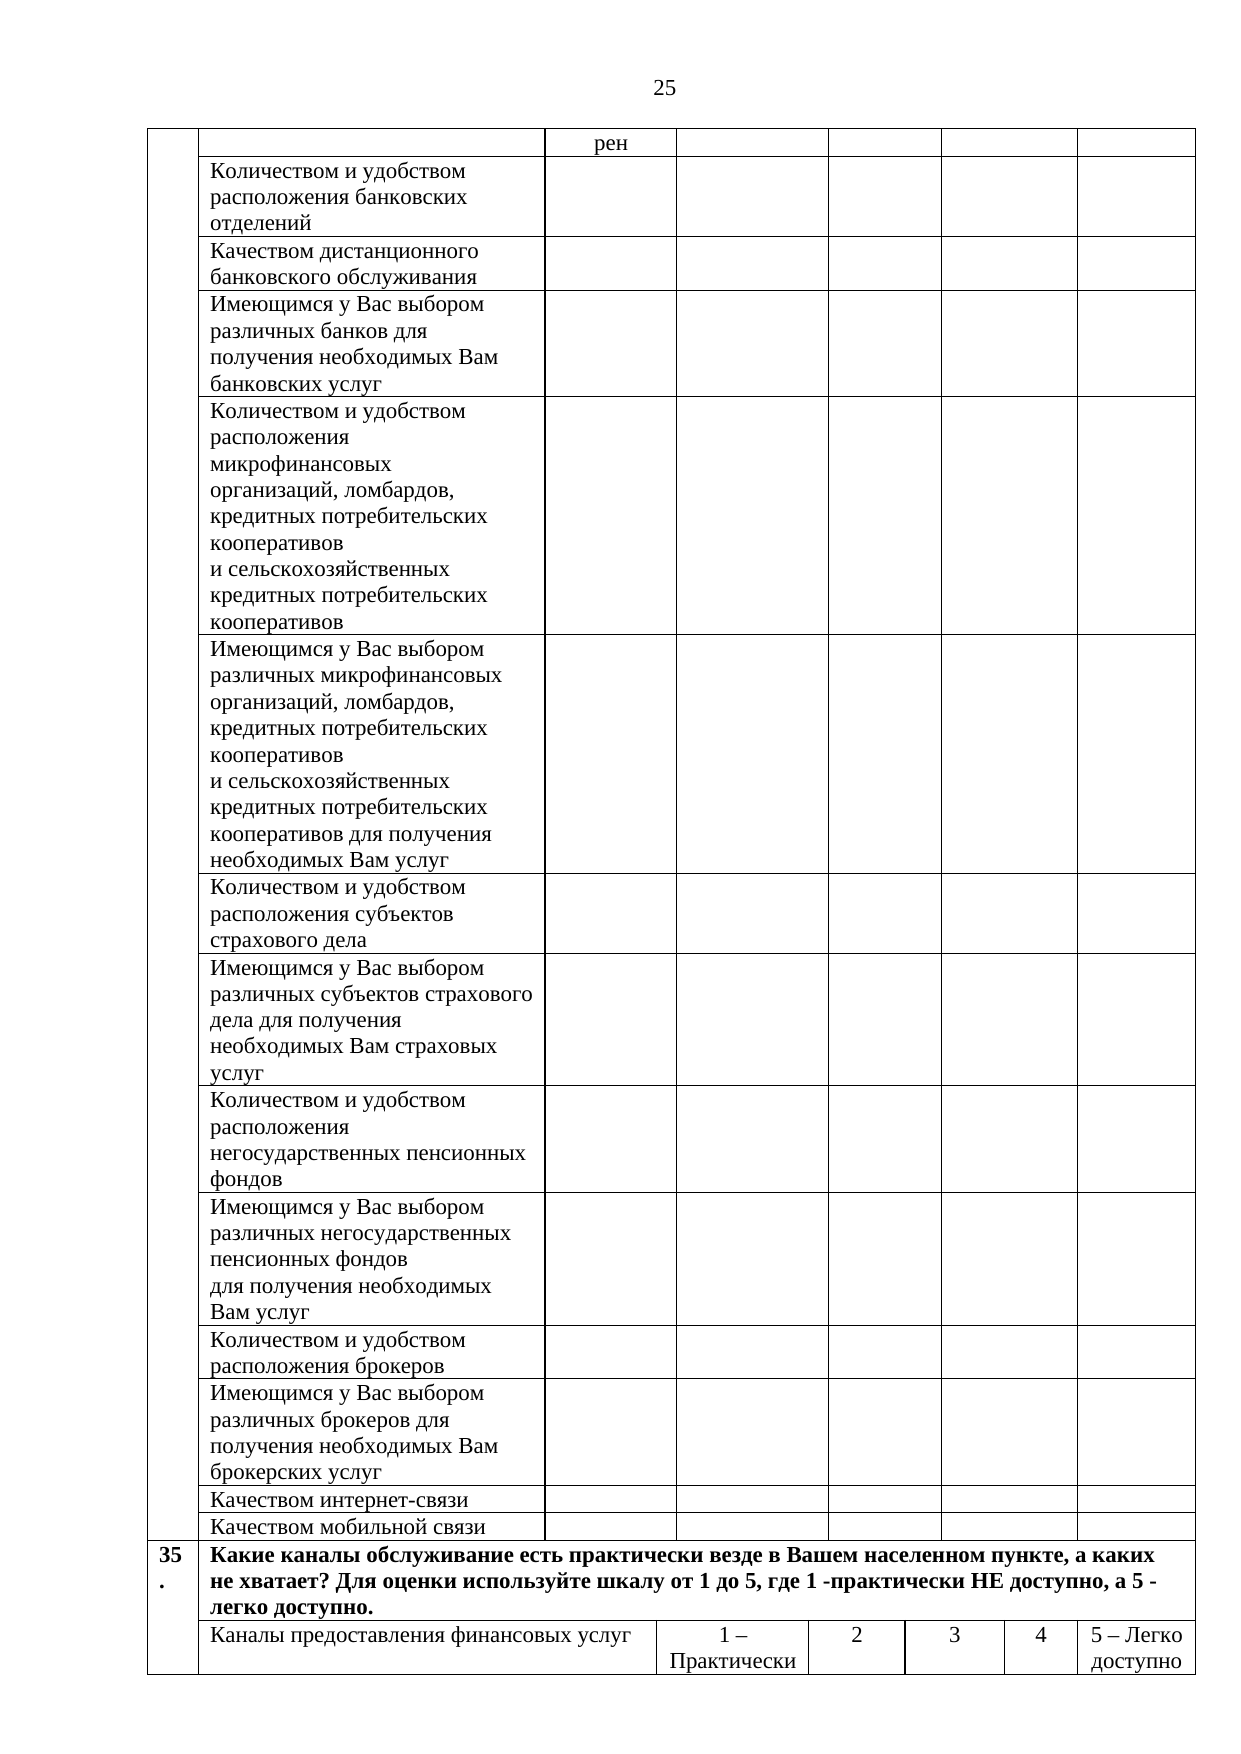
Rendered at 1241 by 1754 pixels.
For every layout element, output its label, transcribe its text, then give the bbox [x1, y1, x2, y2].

table_cell [829, 635, 941, 872]
table_cell [829, 1326, 941, 1378]
table_cell [942, 1379, 1077, 1485]
table_cell [546, 291, 676, 396]
table_cell [546, 1193, 676, 1324]
table_cell Какие каналы обслуживание есть практически везде в Вашем населенном пункте, а каких не хватает? Для оценки используйте шкалу от 1 до 5, где 1 -практически НЕ доступно, а 5 -легко доступно. [199, 1541, 1195, 1620]
table_cell [677, 157, 828, 236]
table_cell Количеством и удобством расположения микрофинансовых организаций, ломбардов, кредитных потребительских кооперативов и сельскохозяйственных кредитных потребительских кооперативов [199, 397, 544, 634]
table_cell [677, 635, 828, 872]
table_cell [1078, 237, 1195, 289]
table_cell Количеством и удобством расположения брокеров [199, 1326, 544, 1378]
table_cell [546, 954, 676, 1085]
table_cell Количеством и удобством расположения банковских отделений [199, 157, 544, 236]
table_cell [546, 157, 676, 236]
table_cell 4 [1005, 1621, 1077, 1673]
table_cell [546, 1486, 676, 1512]
table_cell [546, 635, 676, 872]
table_cell [1078, 291, 1195, 396]
table_cell [677, 129, 828, 156]
table_cell [546, 1379, 676, 1485]
table_cell [942, 157, 1077, 236]
table_cell Количеством и удобством расположения субъектов страхового дела [199, 874, 544, 952]
table_cell [1078, 1379, 1195, 1485]
table_cell [546, 237, 676, 289]
table_cell [677, 1486, 828, 1512]
table_cell [546, 397, 676, 634]
table_cell [677, 397, 828, 634]
table_cell [942, 954, 1077, 1085]
table_cell [1078, 1086, 1195, 1192]
table_cell [942, 635, 1077, 872]
table_cell [829, 291, 941, 396]
table_cell [829, 1379, 941, 1485]
table_cell [677, 1326, 828, 1378]
table_cell 3 [906, 1621, 1004, 1673]
table_cell [1078, 1486, 1195, 1512]
table_cell [829, 954, 941, 1085]
table_cell [829, 1193, 941, 1324]
table_cell [199, 129, 544, 156]
table_cell 1 – Практически [657, 1621, 808, 1673]
table_cell [1078, 954, 1195, 1085]
table_cell [942, 129, 1077, 156]
table_cell [677, 1513, 828, 1539]
table_cell [829, 874, 941, 952]
table_cell [677, 1086, 828, 1192]
table_cell [1078, 635, 1195, 872]
table_cell [1078, 874, 1195, 952]
table_cell [546, 874, 676, 952]
table_cell [546, 1086, 676, 1192]
table_cell рен [546, 129, 676, 156]
table_cell Количеством и удобством расположения негосударственных пенсионных фондов [199, 1086, 544, 1192]
table_cell [677, 874, 828, 952]
table_cell [677, 237, 828, 289]
table_cell Имеющимся у Вас выбором различных субъектов страхового дела для получения необходимых Вам страховых услуг [199, 954, 544, 1085]
table_cell [942, 1193, 1077, 1324]
table_cell [829, 237, 941, 289]
table_cell [942, 237, 1077, 289]
table_cell 2 [809, 1621, 904, 1673]
table_cell [1078, 157, 1195, 236]
table_cell [546, 1513, 676, 1539]
table_cell 5 – Легко доступно [1078, 1621, 1195, 1673]
table_cell [829, 1486, 941, 1512]
table_cell Качеством дистанционного банковского обслуживания [199, 237, 544, 289]
table_cell [829, 1513, 941, 1539]
table_cell [829, 1086, 941, 1192]
table_cell 35. [148, 1541, 198, 1673]
table_cell Имеющимся у Вас выбором различных брокеров для получения необходимых Вам брокерских услуг [199, 1379, 544, 1485]
table_cell [677, 1379, 828, 1485]
table_cell Качеством мобильной связи [199, 1513, 544, 1539]
table_cell [677, 291, 828, 396]
table_cell Качеством интернет-связи [199, 1486, 544, 1512]
table_cell Имеющимся у Вас выбором различных банков для получения необходимых Вам банковских услуг [199, 291, 544, 396]
table_cell Каналы предоставления финансовых услуг [199, 1621, 656, 1673]
table_cell [942, 1326, 1077, 1378]
table_cell [1078, 1326, 1195, 1378]
table_cell [1078, 1193, 1195, 1324]
table_cell [677, 954, 828, 1085]
table_cell [942, 397, 1077, 634]
table_cell [829, 157, 941, 236]
table_cell [1078, 129, 1195, 156]
table_cell [942, 1086, 1077, 1192]
table_cell [942, 874, 1077, 952]
table_cell [942, 1513, 1077, 1539]
table_cell [677, 1193, 828, 1324]
table_cell [942, 291, 1077, 396]
table_cell [1078, 397, 1195, 634]
table_cell [829, 129, 941, 156]
table_cell Имеющимся у Вас выбором различных микрофинансовых организаций, ломбардов, кредитных потребительских кооперативов и сельскохозяйственных кредитных потребительских кооперативов для получения необходимых Вам услуг [199, 635, 544, 872]
table_cell [1078, 1513, 1195, 1539]
table_cell [829, 397, 941, 634]
table_cell Имеющимся у Вас выбором различных негосударственных пенсионных фондов для получения необходимых Вам услуг [199, 1193, 544, 1324]
table_cell [942, 1486, 1077, 1512]
table_cell [546, 1326, 676, 1378]
table_cell [148, 129, 198, 1539]
